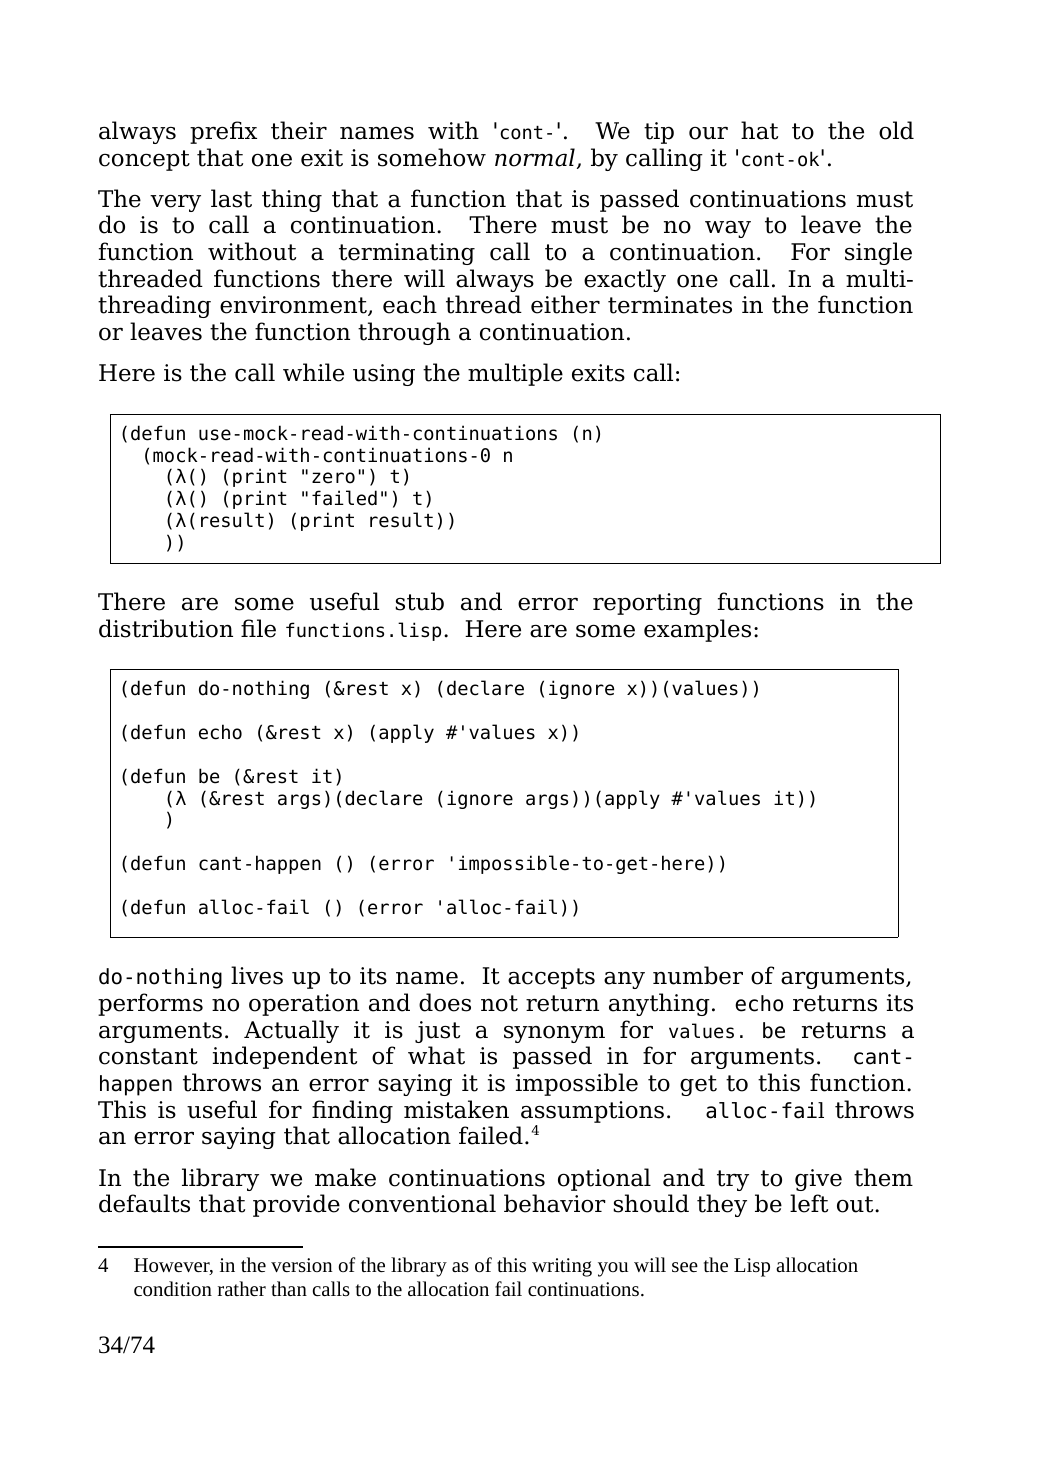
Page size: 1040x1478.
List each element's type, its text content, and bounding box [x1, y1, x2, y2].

text However, in the version of the library as of this writing you will see the Lisp allocation condition rather than calls to the allocation fail continuations. [98, 1253, 914, 1301]
text In the library we make continuations optional and try to give them defaults that provide conventional behavior should they be left out. [98, 1165, 914, 1218]
text (defun use-mock-read-with-continuations (n) [119, 423, 932, 444]
text (λ() (print "zero") t) [119, 466, 932, 488]
text There are some useful stub and error reporting functions in the distribution file functions.lisp. Here are some examples: [98, 589, 914, 643]
text (λ() (print "failed") t) [119, 488, 932, 510]
text Here is the call while using the multiple exits call: [98, 361, 914, 387]
text (λ(result) (print result)) [119, 510, 932, 532]
text always prefix their names with 'cont-'. We tip our hat to the old concept that one exit is somehow normal, by calling it 'cont-ok'. [98, 118, 914, 171]
text (mock-read-with-continuations-0 n [119, 444, 932, 466]
text The very last thing that a function that is passed continuations must do is to call a continuation. There must be no way to leave the function without a terminating call to a continuation. For single threaded functions there will always be exactly one call. In a multi-threading environment, each thread either terminates in the function or leaves the function through a continuation. [98, 186, 914, 346]
text (defun cant-happen () (error 'impossible-to-get-here)) [119, 853, 889, 875]
text )) [119, 532, 932, 554]
text do-nothing lives up to its name. It accepts any number of arguments, performs no operation and does not return anything. echo returns its arguments. Actually it is just a synonym for values. be returns a constant independent of what is passed in for arguments. cant-happen throws an error saying it is impossible to get to this function. This is useful for finding mistaken assumptions. alloc-fail throws an error saying that allocation failed. [98, 963, 914, 1150]
text (defun echo (&rest x) (apply #'values x)) [119, 722, 889, 744]
text (λ (&rest args)(declare (ignore args))(apply #'values it)) [119, 787, 889, 809]
text (defun alloc-fail () (error 'alloc-fail)) [119, 897, 889, 919]
text (defun be (&rest it) [119, 766, 889, 787]
text ) [119, 809, 889, 831]
text (defun do-nothing (&rest x) (declare (ignore x))(values)) [119, 678, 889, 700]
